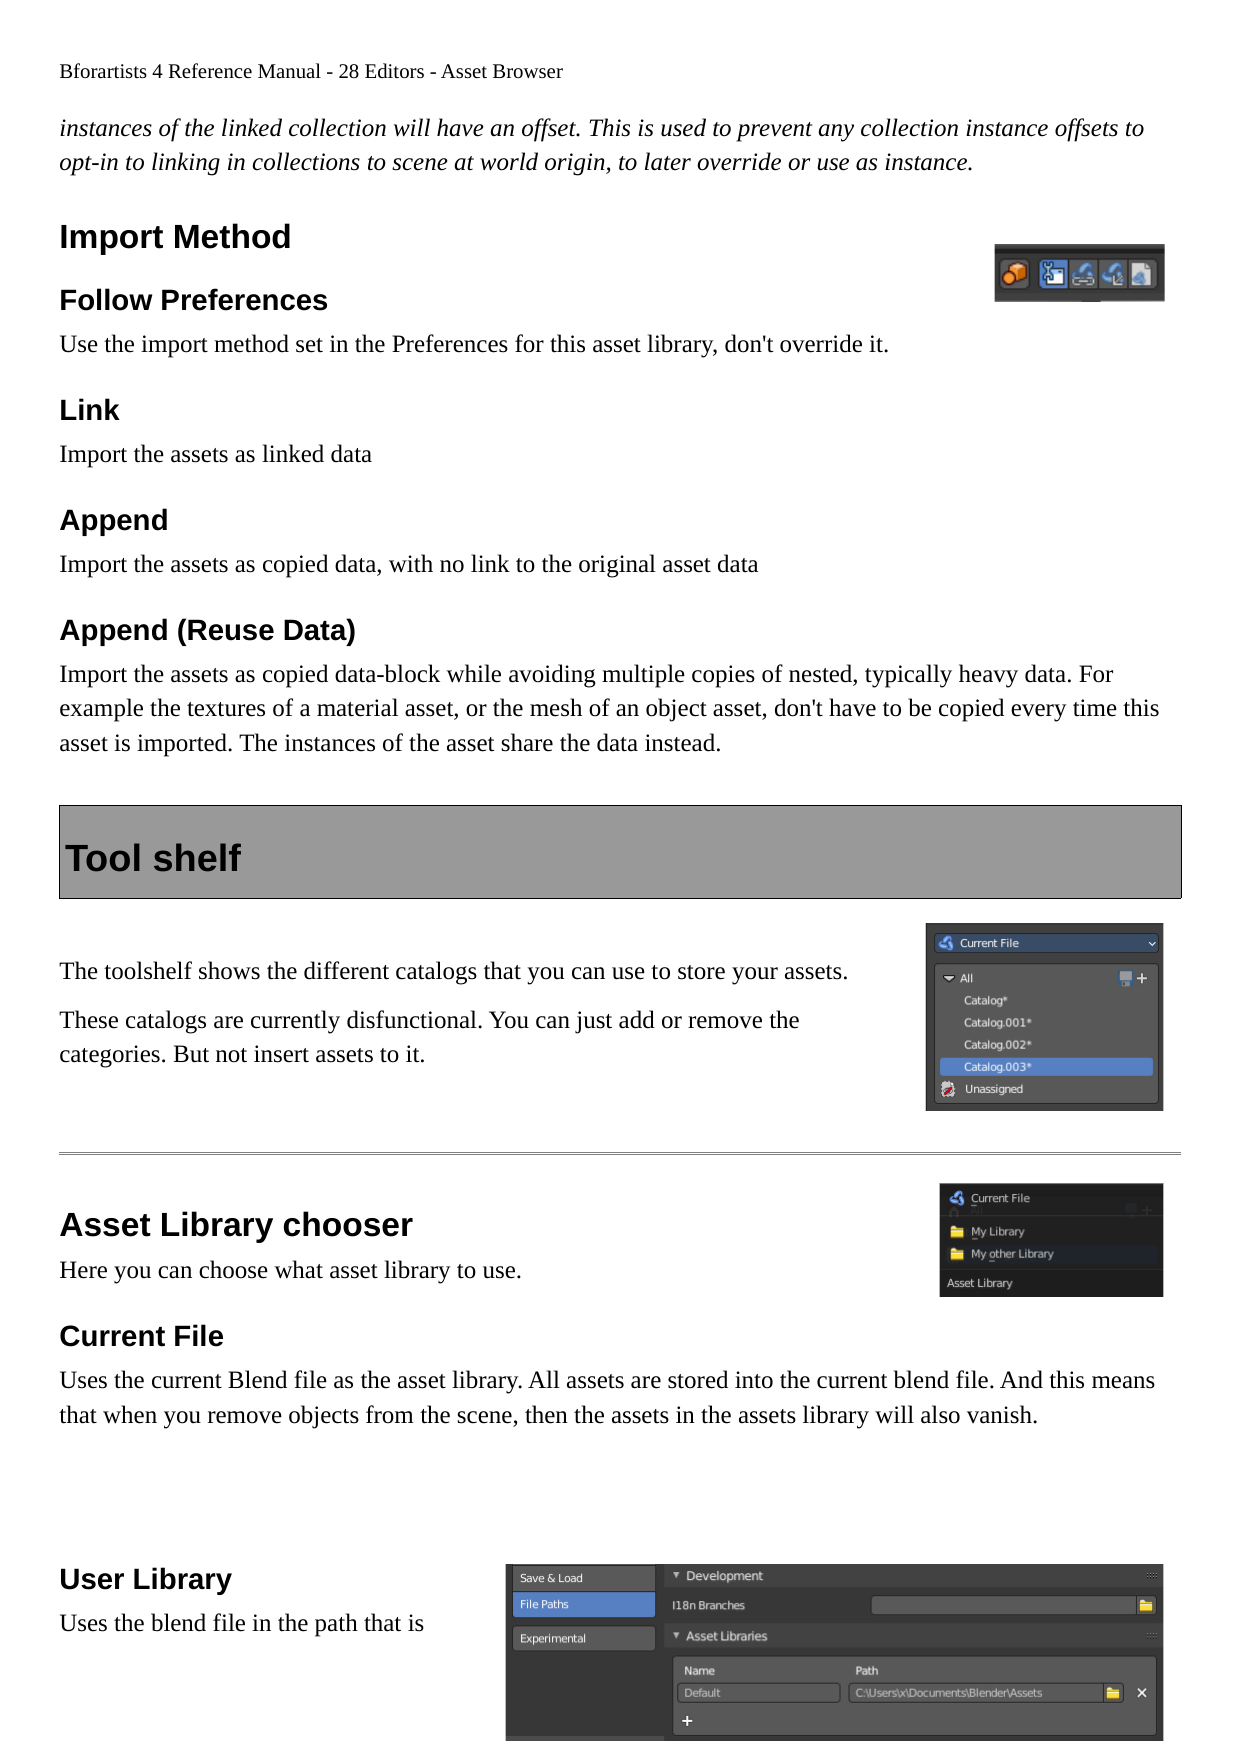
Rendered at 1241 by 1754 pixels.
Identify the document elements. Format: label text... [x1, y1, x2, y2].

subtitle Follow Preferences [59, 283, 1181, 316]
subtitle Append (Reuse Data) [59, 612, 1181, 646]
subtitle Append [59, 502, 1181, 536]
picture [994, 244, 1165, 302]
picture [925, 923, 1164, 1111]
text Import the assets as copied data, with no link to the original asset data [59, 549, 1181, 577]
subtitle [1164, 1204, 1181, 1243]
text Import the assets as copied data-block while avoiding multiple copies of nested, typically heavy data. For example the textures of a material asset, or the mesh of an object asset, don't have to be copied every time this asset is imported. The instances of the asset share the data instead. [59, 659, 1181, 756]
text These catalogs are currently disfunctional. You can just add or remove the categories. But not insert assets to it. [59, 1005, 925, 1068]
text instances of the linked collection will have an offset. This is used to prevent any collection instance offsets to opt-in to linking in collections to scene at world origin, to later override or use as instance. [59, 113, 1181, 176]
table_header Tool shelf [60, 806, 1181, 898]
text Uses the current Blend file as the asset library. All assets are stored into the current blend file. And this means that when you remove objects from the scene, then the assets in the assets library will also vanish. [59, 1365, 1181, 1429]
subtitle Current File [59, 1319, 1181, 1353]
text Uses the blend file in the path that is [59, 1608, 505, 1637]
picture [505, 1564, 1164, 1741]
subtitle Asset Library chooser [59, 1204, 939, 1243]
text Import the assets as linked data [59, 439, 1181, 468]
subtitle User Library [59, 1562, 1181, 1595]
text Here you can choose what asset library to use. [59, 1256, 939, 1284]
picture [939, 1183, 1164, 1297]
text The toolshelf shows the different catalogs that you can use to store your assets. [59, 956, 925, 984]
text Use the import method set in the Preferences for this asset library, don't override it. [59, 329, 1181, 358]
subtitle Link [59, 393, 1181, 426]
subtitle Import Method [59, 217, 1181, 256]
